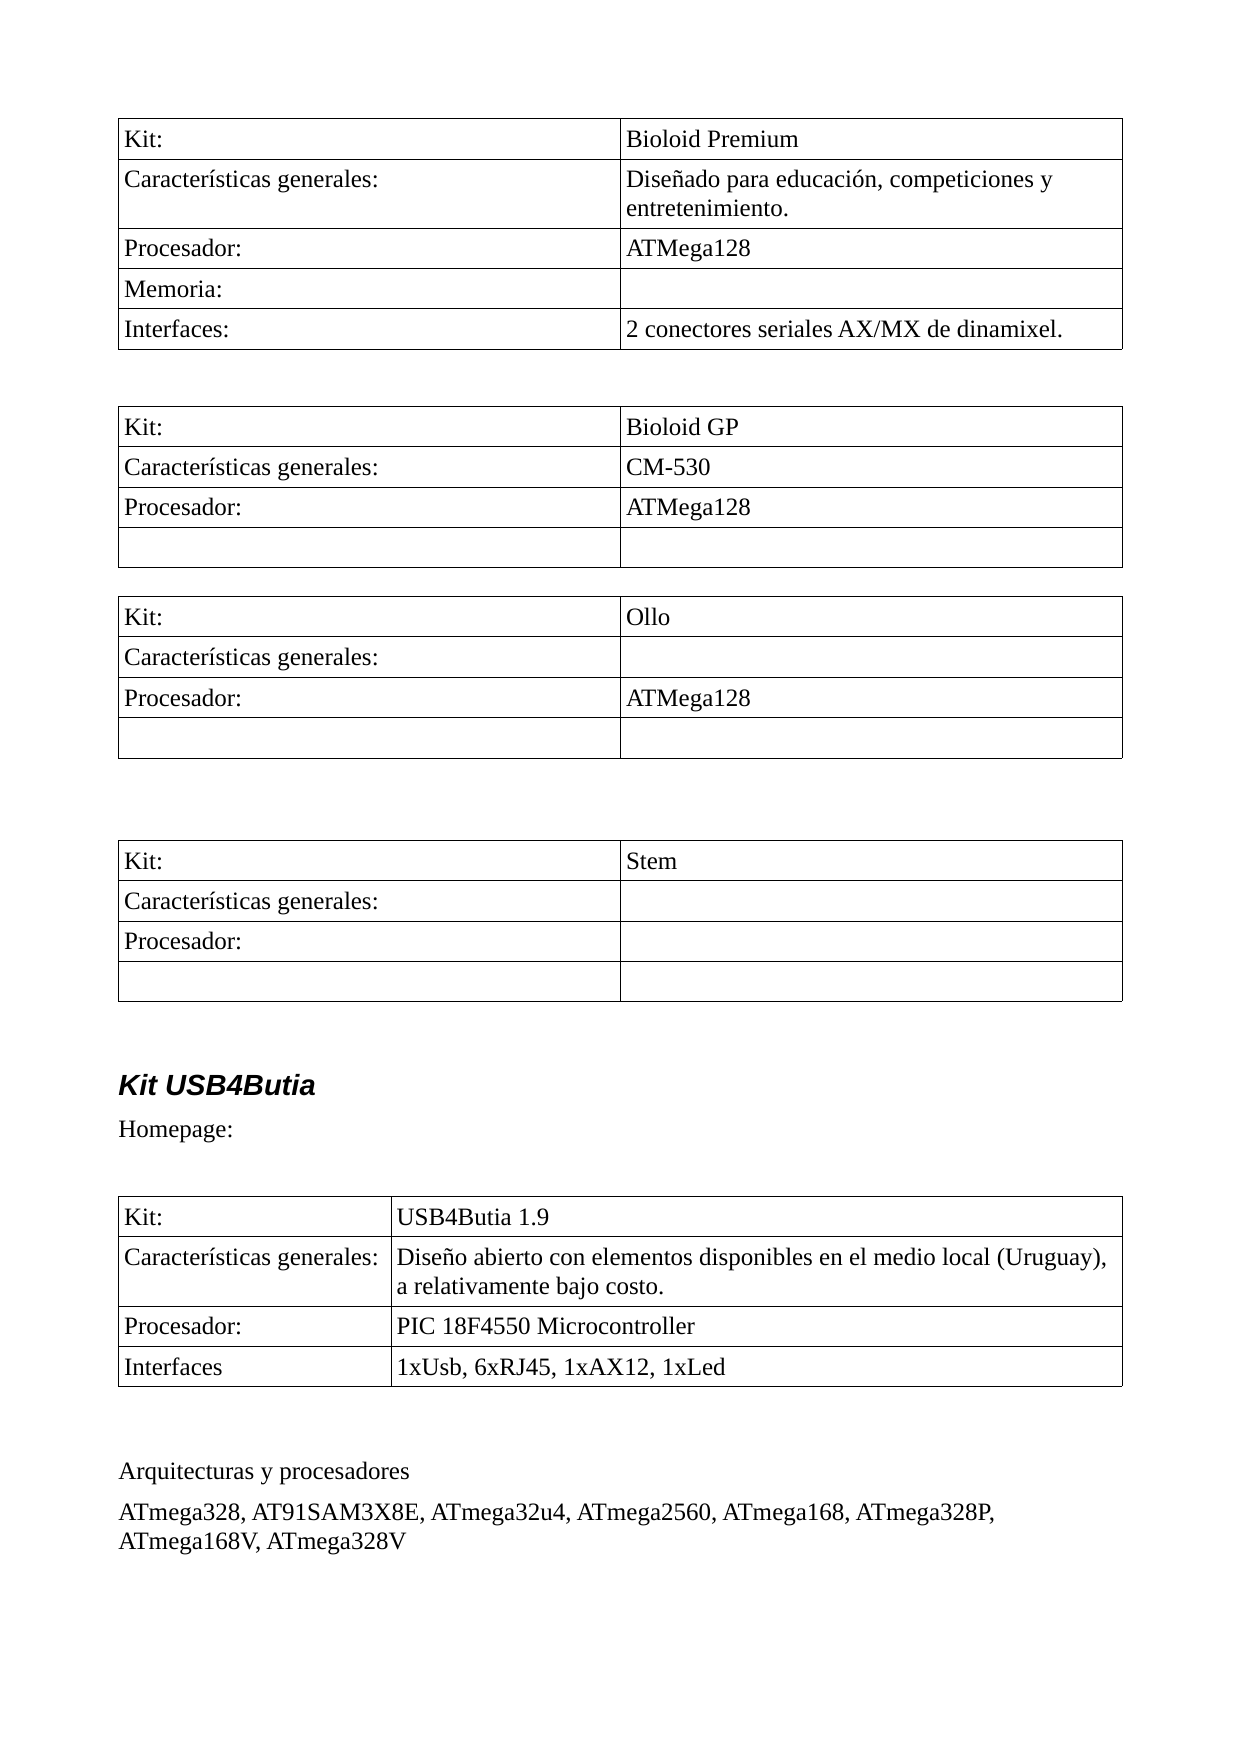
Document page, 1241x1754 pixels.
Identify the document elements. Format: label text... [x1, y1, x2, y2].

table_header USB4Butia 1.9 [392, 1197, 1122, 1236]
table_cell ATMega128 [621, 678, 1122, 717]
table_cell [621, 881, 1122, 921]
table_header Kit: [119, 407, 620, 446]
table_cell Características generales: [119, 637, 620, 677]
table_cell Procesador: [119, 229, 620, 268]
table_header Ollo [621, 597, 1122, 636]
table_cell Características generales: [119, 447, 620, 487]
table_cell 2 conectores seriales AX/MX de dinamixel. [621, 309, 1122, 348]
text Homepage: [118, 1114, 1122, 1142]
table_cell [119, 528, 620, 567]
table_cell Diseñado para educación, competiciones y entretenimiento. [621, 160, 1122, 227]
table_cell [621, 922, 1122, 961]
table_header Bioloid GP [621, 407, 1122, 446]
table_cell [119, 962, 620, 1001]
table_cell Características generales: [119, 1237, 391, 1306]
table_cell Procesador: [119, 1307, 391, 1346]
table_cell 1xUsb, 6xRJ45, 1xAX12, 1xLed [392, 1347, 1122, 1386]
table_cell Procesador: [119, 488, 620, 527]
text Arquitecturas y procesadores [118, 1456, 1122, 1485]
table_cell Características generales: [119, 881, 620, 921]
text ATmega328, AT91SAM3X8E, ATmega32u4, ATmega2560, ATmega168, ATmega328P, ATmega168V, ATmega328V [118, 1497, 1122, 1555]
table_header Kit: [119, 597, 620, 636]
table_header Bioloid Premium [621, 119, 1122, 158]
table_cell Memoria: [119, 269, 620, 308]
table_cell [621, 269, 1122, 308]
table_cell [119, 718, 620, 757]
table_cell Procesador: [119, 922, 620, 961]
table_header Kit: [119, 841, 620, 880]
table_cell [621, 528, 1122, 567]
subtitle Kit USB4Butia [118, 1068, 1122, 1101]
table_cell CM-530 [621, 447, 1122, 487]
table_cell [621, 962, 1122, 1001]
table_cell Interfaces [119, 1347, 391, 1386]
table_cell ATMega128 [621, 488, 1122, 527]
table_cell ATMega128 [621, 229, 1122, 268]
table_cell Interfaces: [119, 309, 620, 348]
table_header Kit: [119, 119, 620, 158]
table_cell Diseño abierto con elementos disponibles en el medio local (Uruguay), a relativamente bajo costo. [392, 1237, 1122, 1306]
table_header Stem [621, 841, 1122, 880]
table_cell Características generales: [119, 160, 620, 227]
table_cell Procesador: [119, 678, 620, 717]
table_cell PIC 18F4550 Microcontroller [392, 1307, 1122, 1346]
table_cell [621, 718, 1122, 757]
table_header Kit: [119, 1197, 391, 1236]
table_cell [621, 637, 1122, 677]
